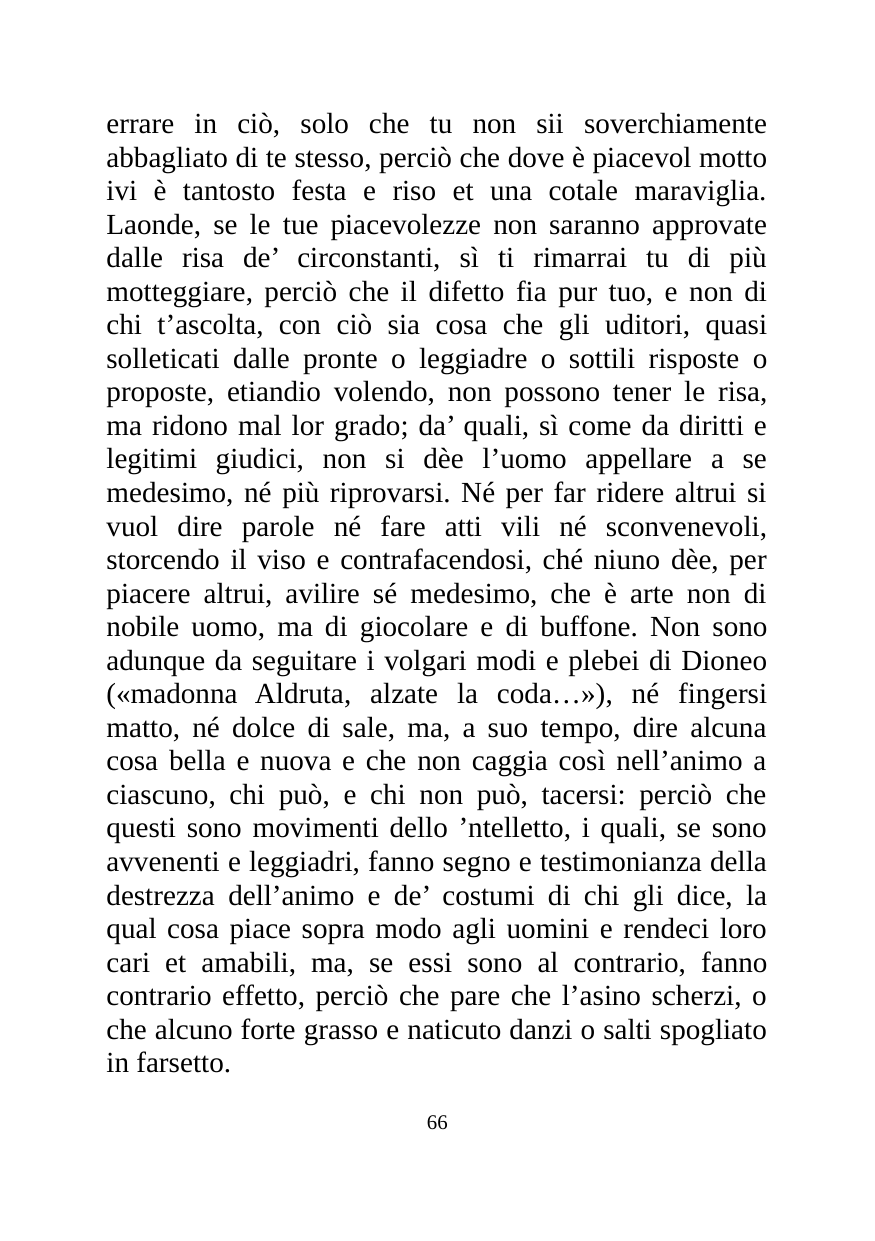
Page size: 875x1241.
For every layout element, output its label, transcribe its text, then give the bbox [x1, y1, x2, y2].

text errare in ciò, solo che tu non sii soverchiamente abbagliato di te stesso, perciò che dove è piacevol motto ivi è tantosto festa e riso et una cotale maraviglia. Laonde, se le tue piacevolezze non saranno approvate dalle risa de’ circonstanti, sì ti rimarrai tu di più motteggiare, perciò che il difetto fia pur tuo, e non di chi t’ascolta, con ciò sia cosa che gli uditori, quasi solleticati dalle pronte o leggiadre o sottili risposte o proposte, etiandio volendo, non possono tener le risa, ma ridono mal lor grado; da’ quali, sì come da diritti e legitimi giudici, non si dèe l’uomo appellare a se medesimo, né più riprovarsi. Né per far ridere altrui si vuol dire parole né fare atti vili né sconvenevoli, storcendo il viso e contrafacendosi, ché niuno dèe, per piacere altrui, avilire sé medesimo, che è arte non di nobile uomo, ma di giocolare e di buffone. Non sono adunque da seguitare i volgari modi e plebei di Dioneo («madonna Aldruta, alzate la coda…»), né fingersi matto, né dolce di sale, ma, a suo tempo, dire alcuna cosa bella e nuova e che non caggia così nell’animo a ciascuno, chi può, e chi non può, tacersi: perciò che questi sono movimenti dello ’ntelletto, i quali, se sono avvenenti e leggiadri, fanno segno e testimonianza della destrezza dell’animo e de’ costumi di chi gli dice, la qual cosa piace sopra modo agli uomini e rendeci loro cari et amabili, ma, se essi sono al contrario, fanno contrario effetto, perciò che pare che l’asino scherzi, o che alcuno forte grasso e naticuto danzi o salti spogliato in farsetto. [106, 106, 768, 1079]
